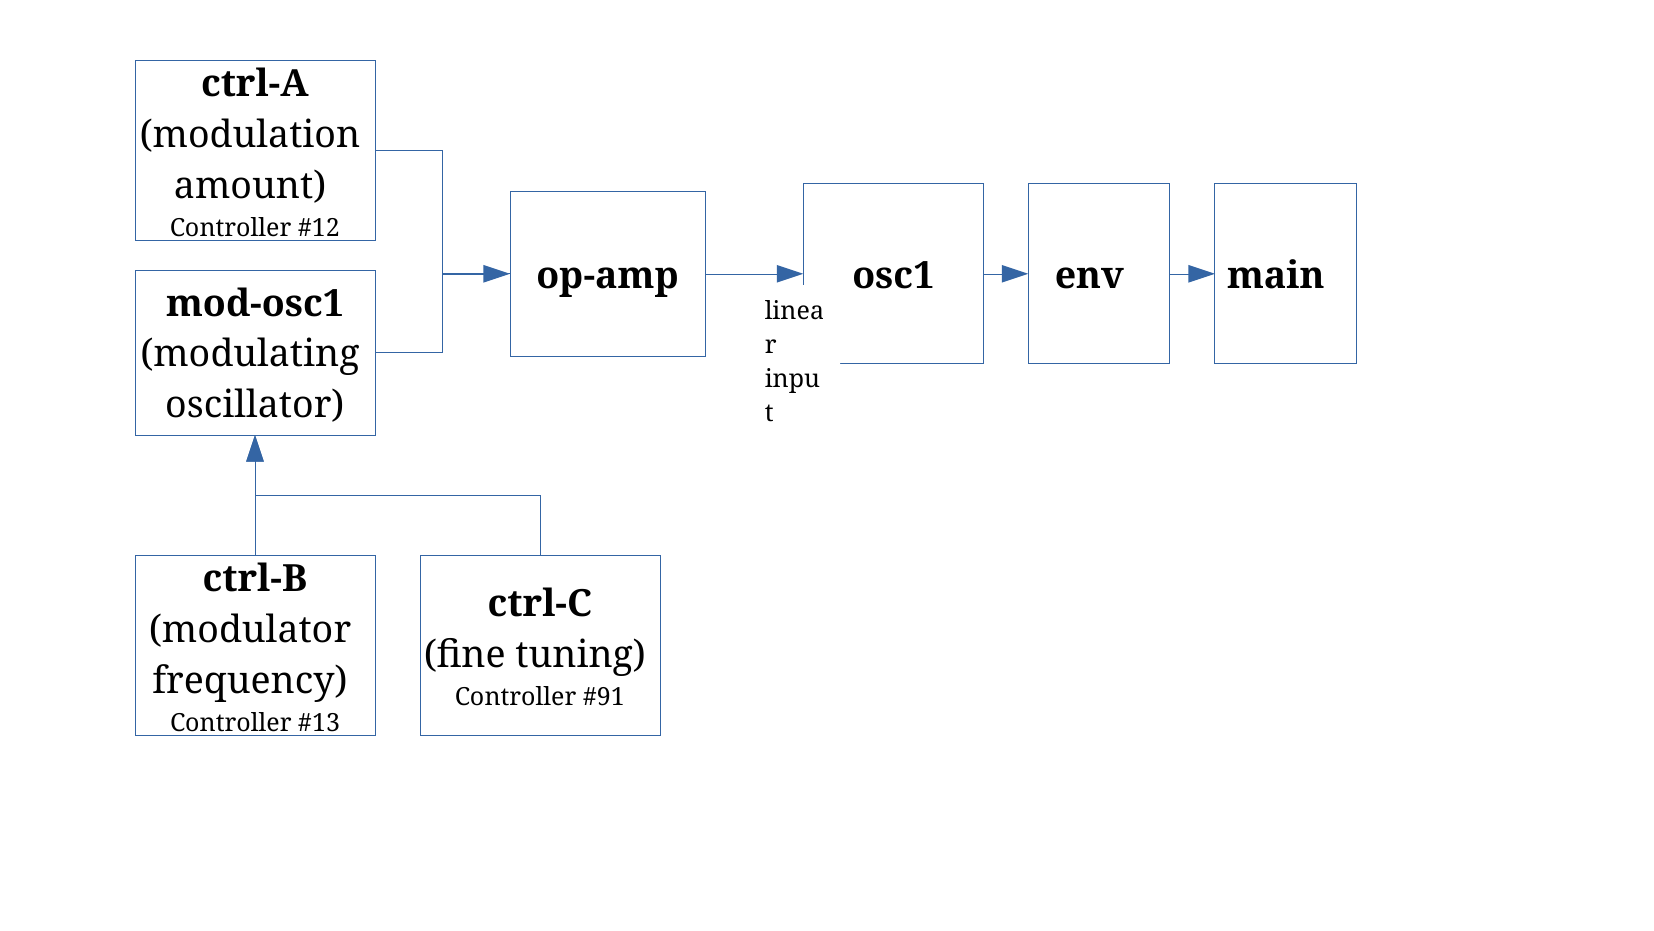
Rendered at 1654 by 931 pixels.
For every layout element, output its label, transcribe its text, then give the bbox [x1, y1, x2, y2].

text_box op-amp [510, 191, 706, 357]
text_box mod-osc1 (modulating oscillator) [135, 270, 376, 436]
text_box env [1028, 183, 1170, 364]
text_box linear input [750, 285, 841, 356]
text_box ctrl-B (modulator frequency) Controller #13 [135, 555, 376, 736]
text_box main [1214, 183, 1357, 364]
text_box ctrl-A (modulation amount) Controller #12 [135, 60, 376, 241]
text_box osc1 [803, 183, 984, 364]
text_box ctrl-C (fine tuning) Controller #91 [420, 555, 661, 736]
